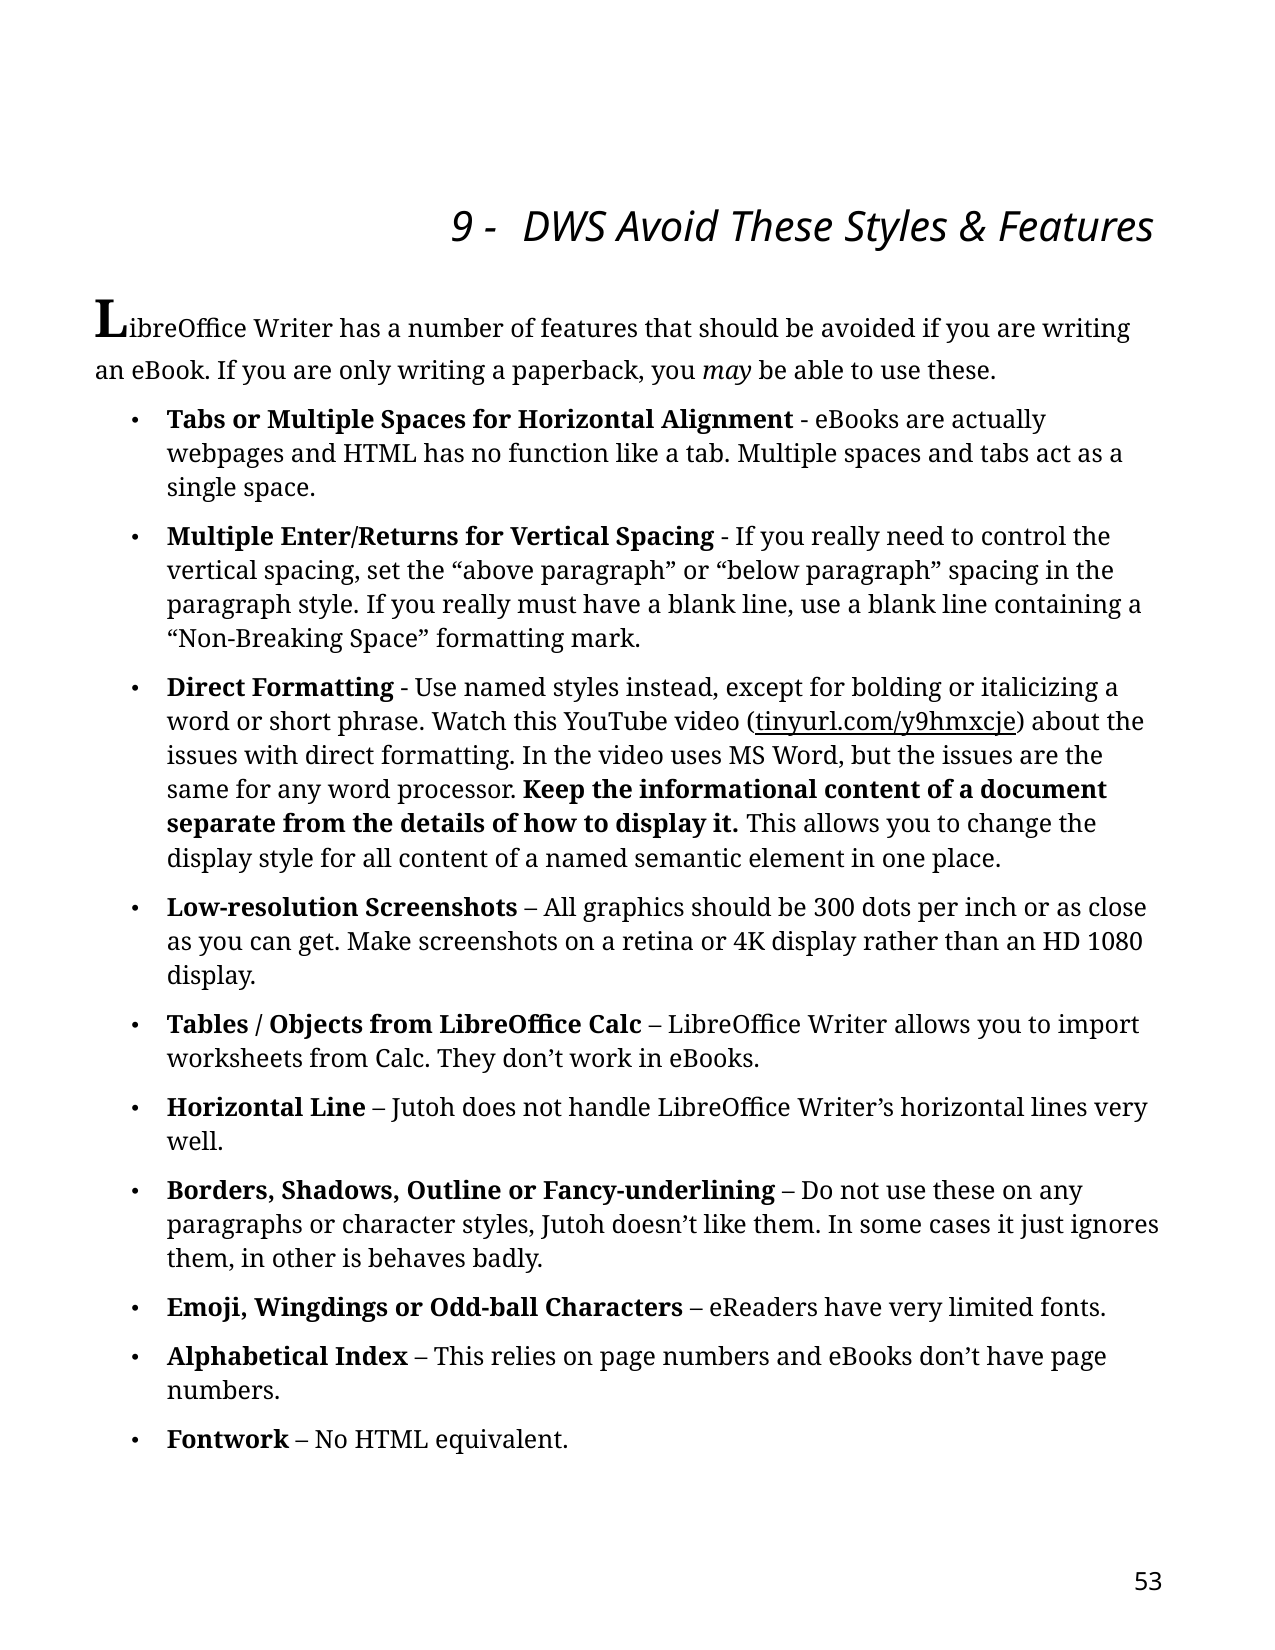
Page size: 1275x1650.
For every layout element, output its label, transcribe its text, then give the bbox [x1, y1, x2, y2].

list Low-resolution Screenshots – All graphics should be 300 dots per inch or as close as you can get. Make screenshots on a retina or 4K display rather than an HD 1080 display. [131, 889, 1162, 991]
list Emoji, Wingdings or Odd-ball Characters – eReaders have very limited fonts. [131, 1290, 1162, 1324]
list Tables / Objects from LibreOffice Calc – LibreOffice Writer allows you to import worksheets from Calc. They don’t work in eBooks. [131, 1006, 1162, 1074]
list Tabs or Multiple Spaces for Horizontal Alignment - eBooks are actually webpages and HTML has no function like a tab. Multiple spaces and tabs act as a single space. [131, 401, 1162, 504]
list Fontwork – No HTML equivalent. [131, 1422, 1162, 1456]
list Horizontal Line – Jutoh does not handle LibreOffice Writer’s horizontal lines very well. [131, 1089, 1162, 1158]
list Borders, Shadows, Outline or Fancy-underlining – Do not use these on any paragraphs or character styles, Jutoh doesn’t like them. In some cases it just ignores them, in other is behaves badly. [131, 1173, 1162, 1275]
subtitle DWS Avoid These Styles & Features [94, 194, 1162, 257]
text LibreOffice Writer has a number of features that should be avoided if you are writing an eBook. If you are only writing a paperback, you may be able to use these. [94, 281, 1162, 386]
list Alphabetical Index – This relies on page numbers and eBooks don’t have page numbers. [131, 1339, 1162, 1407]
list Multiple Enter/Returns for Vertical Spacing - If you really need to control the vertical spacing, set the “above paragraph” or “below paragraph” spacing in the paragraph style. If you really must have a blank line, use a blank line containing a “Non-Breaking Space” formatting mark. [131, 519, 1162, 655]
list Direct Formatting - Use named styles instead, except for bolding or italicizing a word or short phrase. Watch this YouTube video (tinyurl.com/y9hmxcje) about the issues with direct formatting. In the video uses MS Word, but the issues are the same for any word processor. Keep the informational content of a document separate from the details of how to display it. This allows you to change the display style for all content of a named semantic element in one place. [131, 670, 1162, 874]
